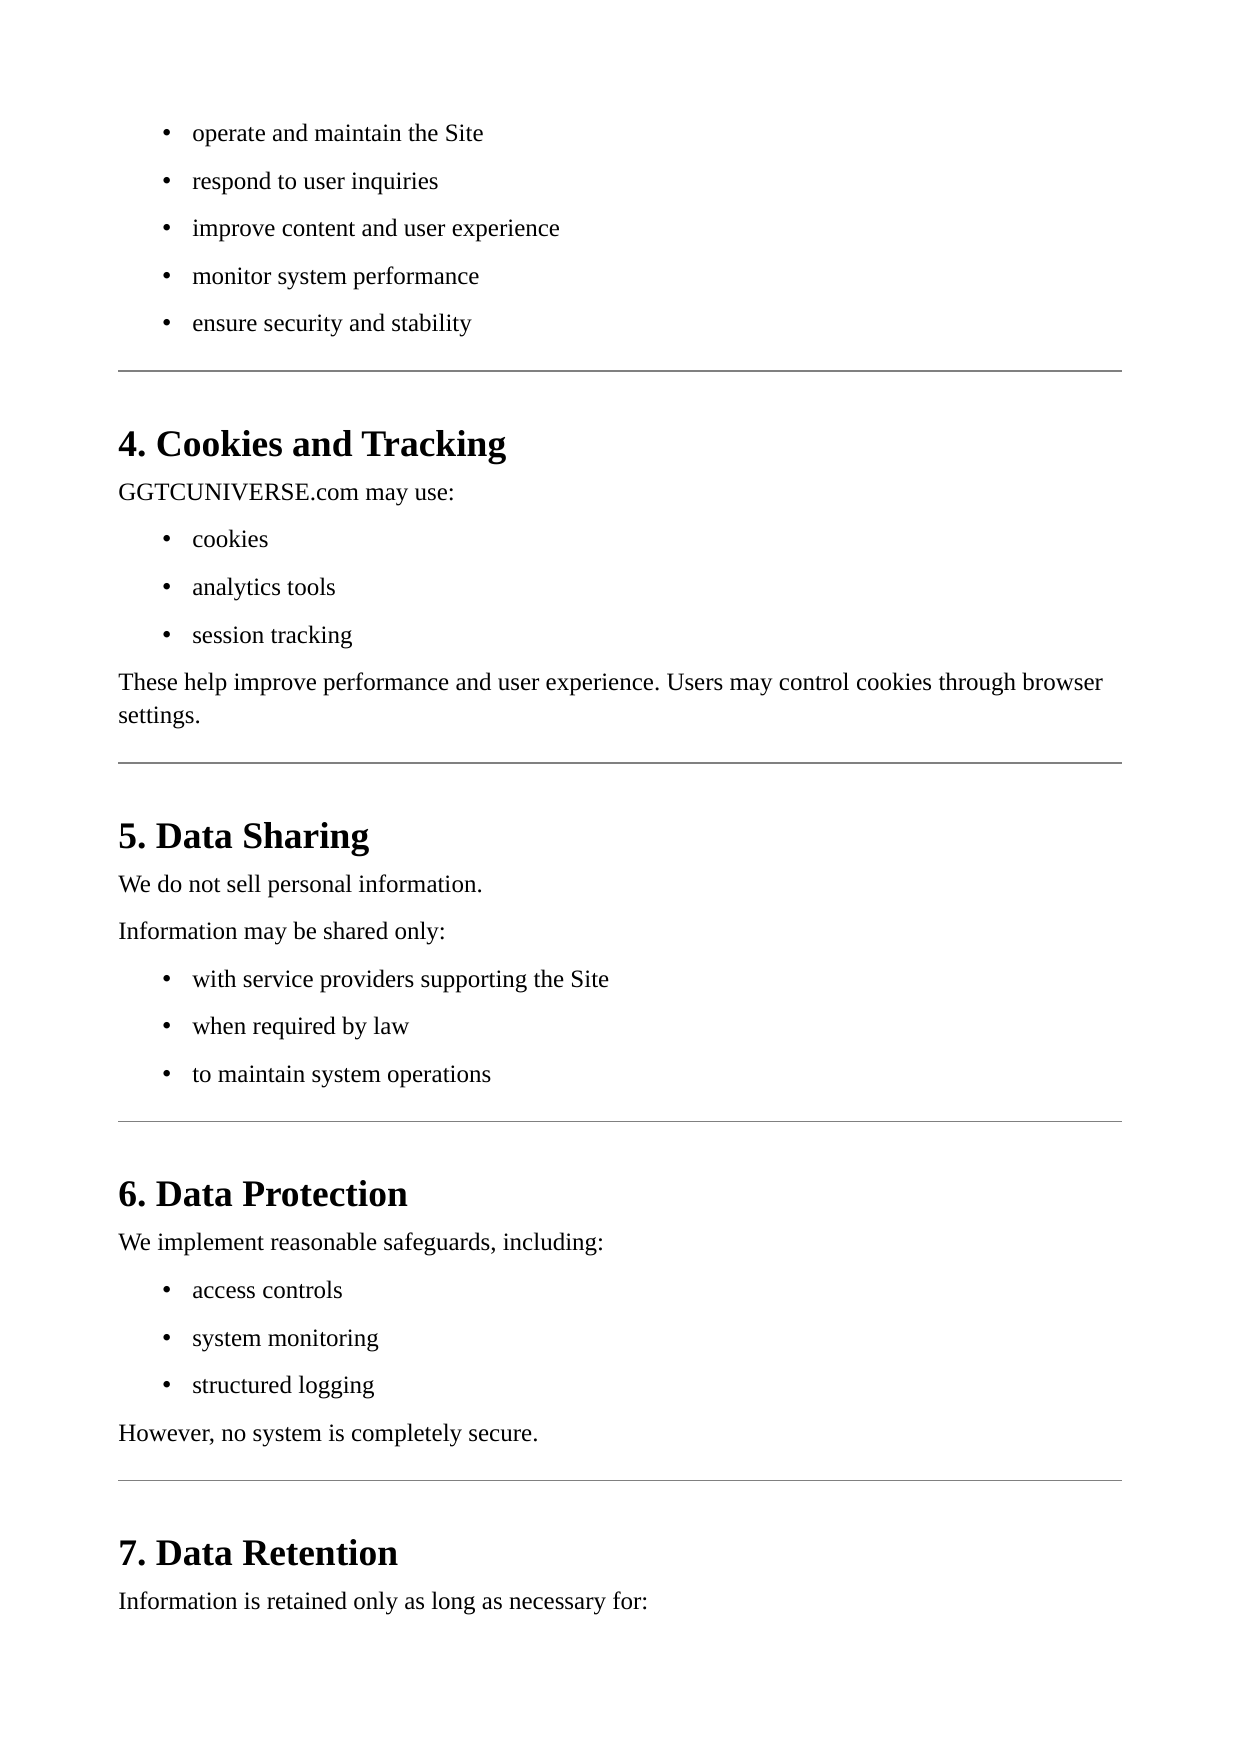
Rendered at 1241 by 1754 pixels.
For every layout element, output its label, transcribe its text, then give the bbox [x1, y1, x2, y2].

text However, no system is completely secure. [118, 1418, 1122, 1447]
subtitle 6. Data Protection [118, 1172, 1122, 1215]
text We do not sell personal information. [118, 869, 1122, 897]
text Information may be shared only: [118, 916, 1122, 945]
list respond to user inquiries [162, 166, 1122, 194]
list session tracking [162, 620, 1122, 648]
text We implement reasonable safeguards, including: [118, 1227, 1122, 1256]
text GGTCUNIVERSE.com may use: [118, 477, 1122, 506]
list to maintain system operations [162, 1059, 1122, 1088]
list system monitoring [162, 1323, 1122, 1351]
list monitor system performance [162, 261, 1122, 290]
subtitle 5. Data Sharing [118, 813, 1122, 856]
list access controls [162, 1275, 1122, 1304]
subtitle 7. Data Retention [118, 1531, 1122, 1574]
list operate and maintain the Site [162, 118, 1122, 147]
text These help improve performance and user experience. Users may control cookies through browser settings. [118, 667, 1122, 729]
list when required by law [162, 1011, 1122, 1040]
list improve content and user experience [162, 213, 1122, 242]
list analytics tools [162, 572, 1122, 601]
text Information is retained only as long as necessary for: [118, 1586, 1122, 1615]
subtitle 4. Cookies and Tracking [118, 421, 1122, 464]
list ensure security and stability [162, 308, 1122, 337]
list with service providers supporting the Site [162, 964, 1122, 993]
list structured logging [162, 1370, 1122, 1399]
list cookies [162, 524, 1122, 553]
